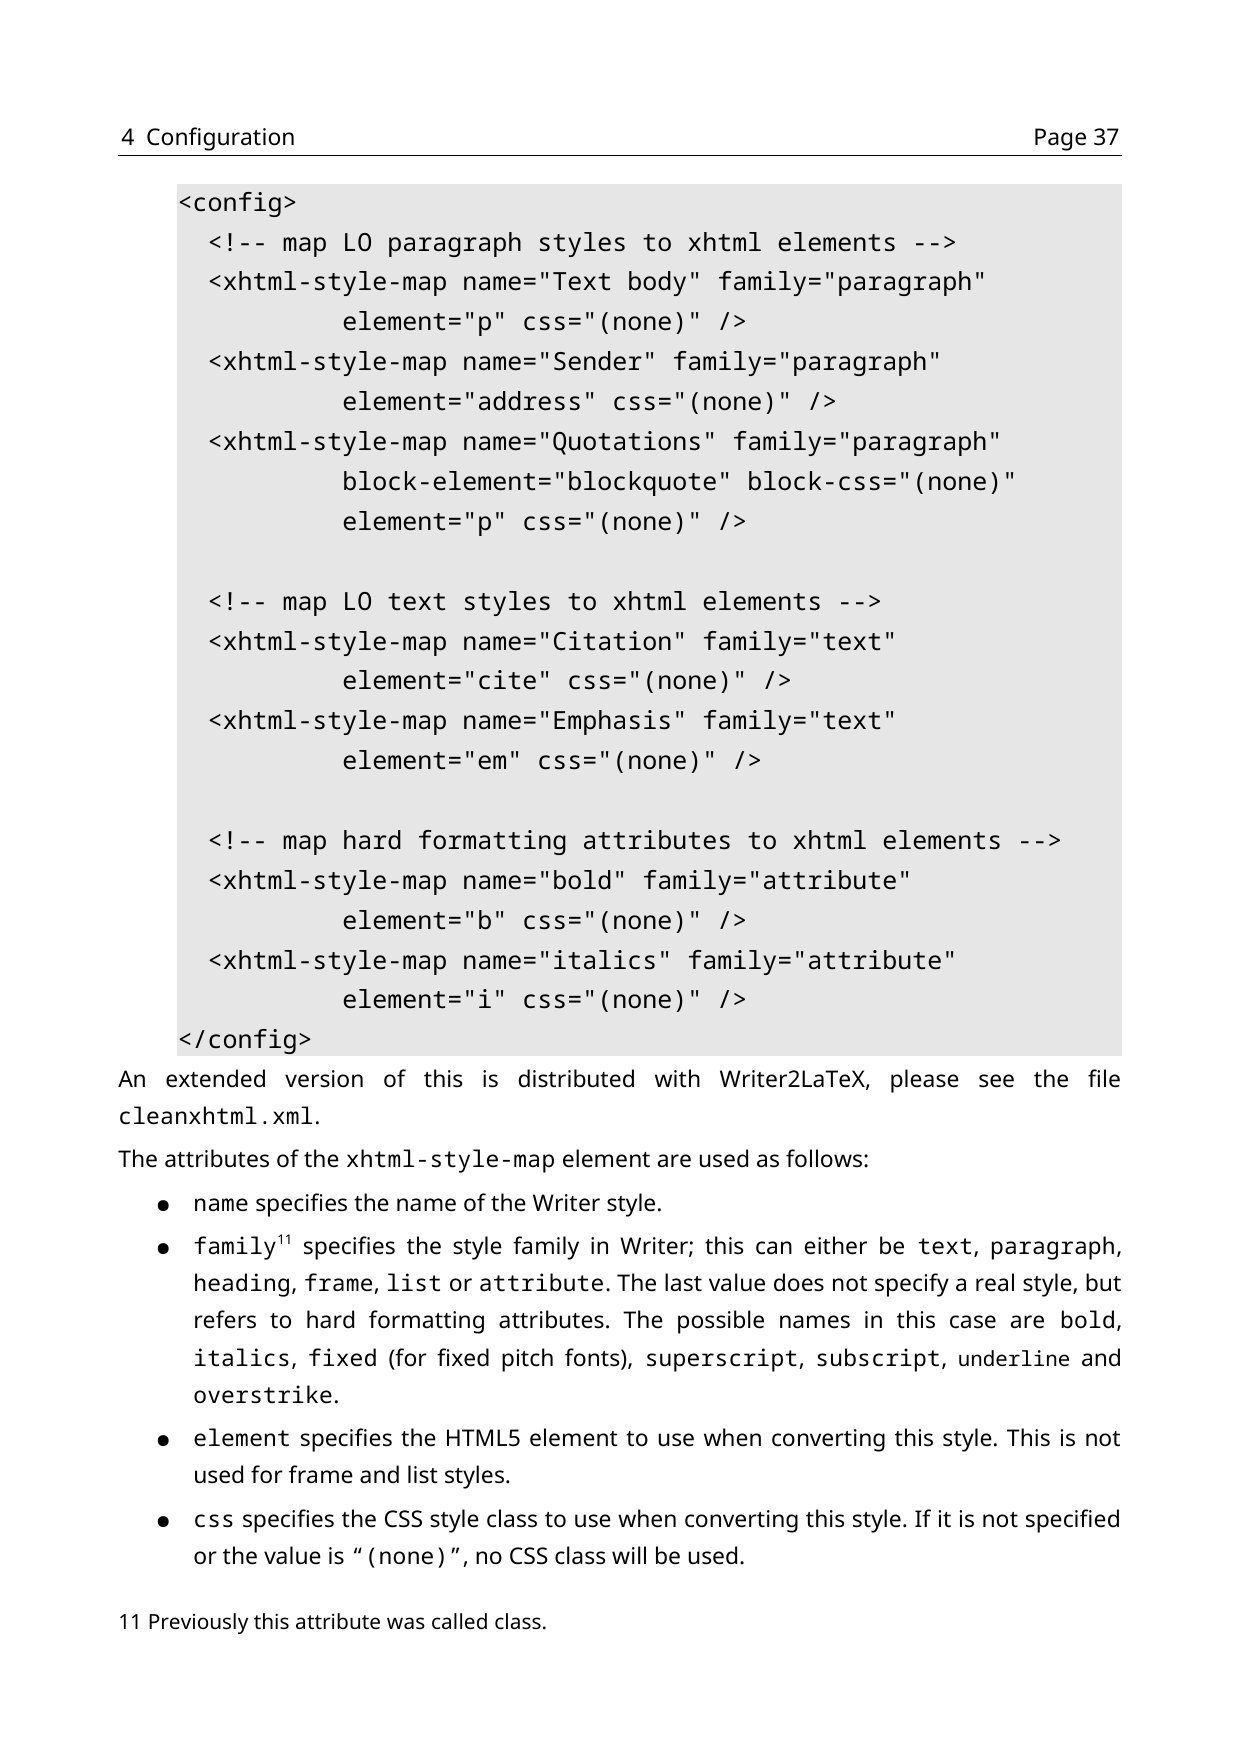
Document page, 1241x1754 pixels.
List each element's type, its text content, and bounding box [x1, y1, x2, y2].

text element="p" css="(none)" /> [177, 504, 1122, 538]
text element="em" css="(none)" /> [177, 743, 1122, 777]
text An extended version of this is distributed with Writer2LaTeX, please see the file cleanxhtml.xml. [118, 1062, 1122, 1131]
text <xhtml-style-map name="Quotations" family="paragraph" [177, 424, 1122, 458]
list family specifies the style family in Writer; this can either be text, paragraph, heading, frame, list or attribute. The last value does not specify a real style, but refers to hard formatting attributes. The possible names in this case are bold, italics, fixed (for fixed pitch fonts), superscript, subscript, underline and overstrike. [156, 1230, 1122, 1410]
text <xhtml-style-map name="Emphasis" family="text" [177, 703, 1122, 737]
text <xhtml-style-map name="Text body" family="paragraph" [177, 264, 1122, 298]
text element="cite" css="(none)" /> [177, 663, 1122, 697]
text element="p" css="(none)" /> [177, 304, 1122, 338]
text <xhtml-style-map name="bold" family="attribute" [177, 863, 1122, 897]
text block-element="blockquote" block-css="(none)" [177, 464, 1122, 498]
text <!-- map LO paragraph styles to xhtml elements --> [177, 224, 1122, 258]
text </config> [177, 1022, 1122, 1056]
text <xhtml-style-map name="Sender" family="paragraph" [177, 344, 1122, 378]
text <!-- map LO text styles to xhtml elements --> [177, 583, 1122, 617]
text element="i" css="(none)" /> [177, 982, 1122, 1016]
list element specifies the HTML5 element to use when converting this style. This is not used for frame and list styles. [156, 1422, 1122, 1490]
text <!-- map hard formatting attributes to xhtml elements --> [177, 823, 1122, 857]
text <xhtml-style-map name="italics" family="attribute" [177, 943, 1122, 977]
text <config> [177, 184, 1122, 218]
list css specifies the CSS style class to use when converting this style. If it is not specified or the value is “(none)”, no CSS class will be used. [156, 1503, 1122, 1571]
list Previously this attribute was called class. [118, 1607, 1122, 1636]
text The attributes of the xhtml-style-map element are used as follows: [118, 1143, 1122, 1174]
text <xhtml-style-map name="Citation" family="text" [177, 623, 1122, 657]
text element="b" css="(none)" /> [177, 903, 1122, 937]
list name specifies the name of the Writer style. [156, 1187, 1122, 1218]
text element="address" css="(none)" /> [177, 384, 1122, 418]
